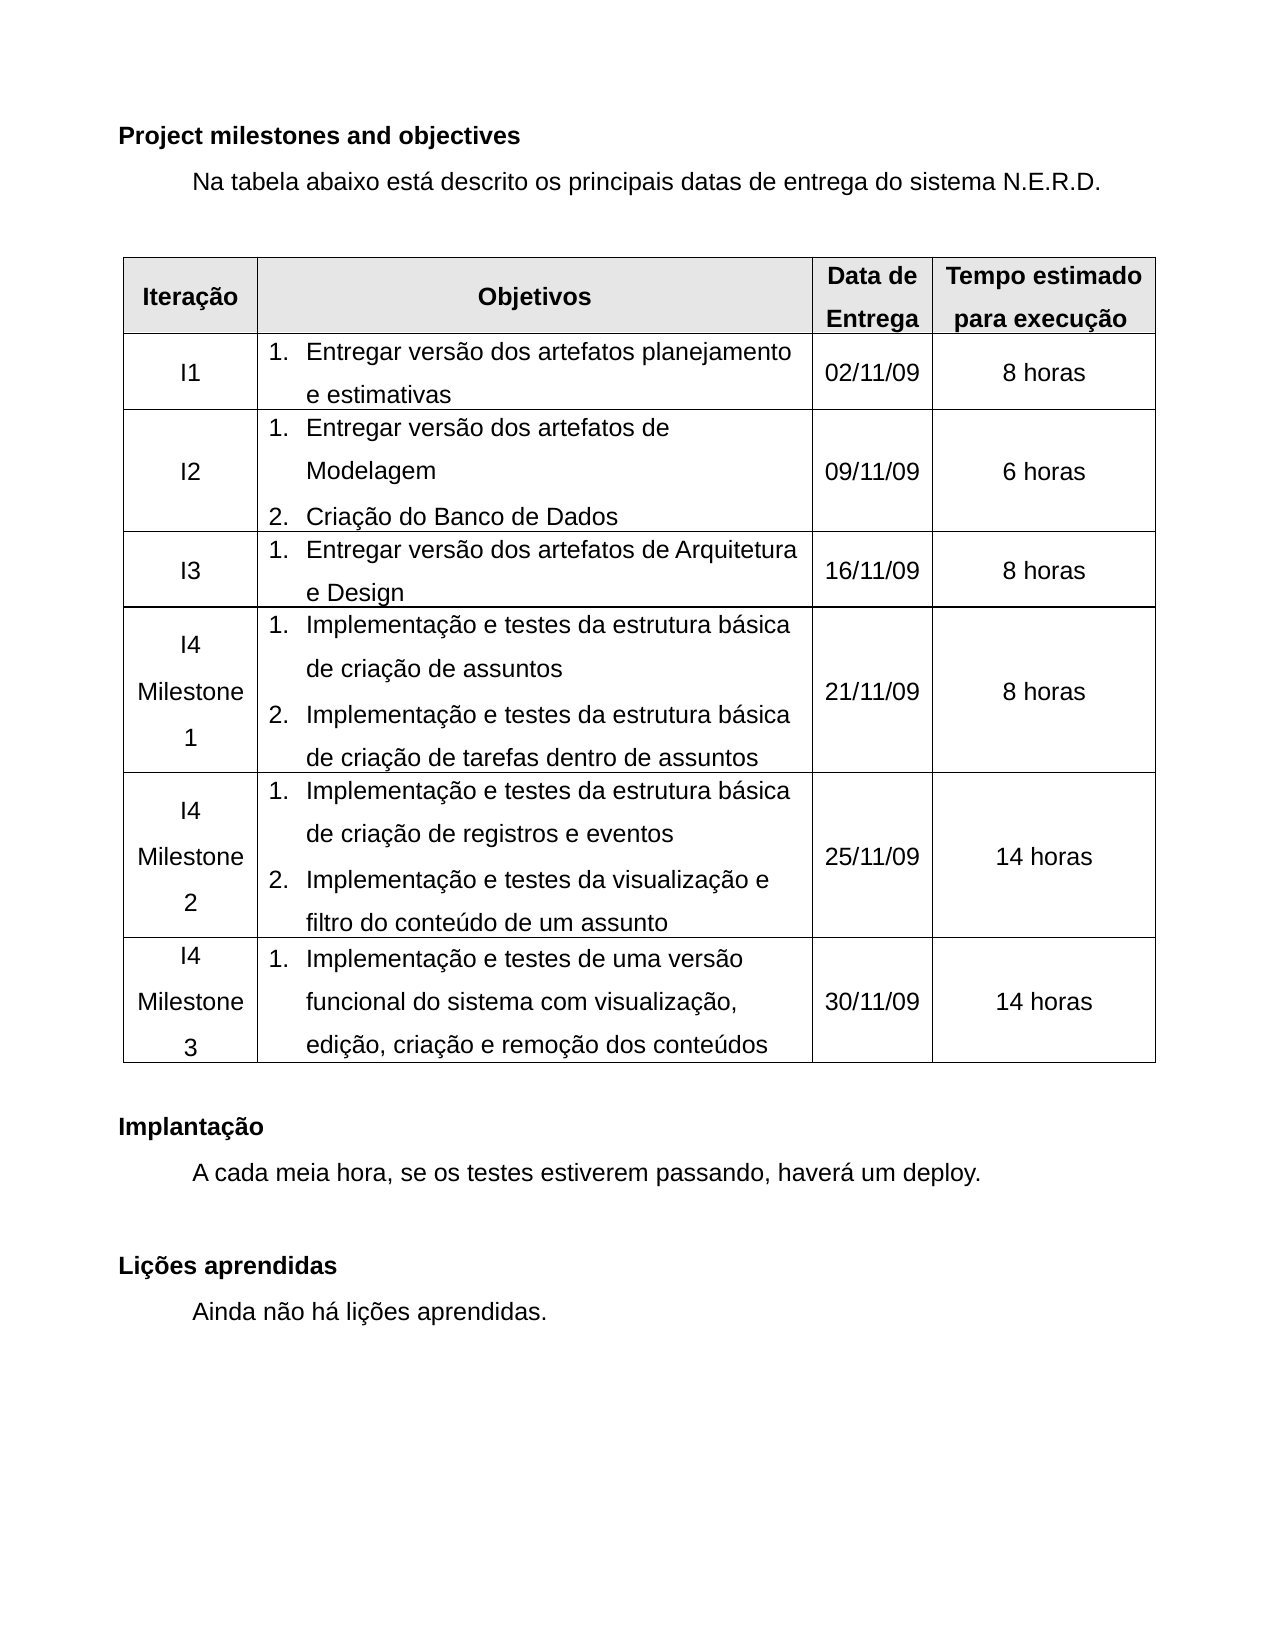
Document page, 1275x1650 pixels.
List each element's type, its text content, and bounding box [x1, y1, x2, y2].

text A cada meia hora, se os testes estiverem passando, haverá um deploy. [118, 1158, 1157, 1187]
table_cell Entregar versão dos artefatos de Arquitetura e Design [258, 532, 812, 606]
table_cell 02/11/09 [813, 334, 932, 408]
subtitle Project milestones and objectives [118, 121, 1157, 150]
table_cell 8 horas [933, 334, 1155, 408]
table_cell 8 horas [933, 532, 1155, 606]
table_cell I2 [124, 410, 257, 531]
table_cell 14 horas [933, 938, 1155, 1062]
table_header Data de Entrega [813, 258, 932, 332]
table_cell Implementação e testes da estrutura básica de criação de assuntos Implementação e testes da estrutura básica de criação de tarefas dentro de assuntos [258, 608, 812, 772]
table_header Tempo estimado para execução [933, 258, 1155, 332]
table_cell 16/11/09 [813, 532, 932, 606]
table_header Iteração [124, 258, 257, 332]
text Ainda não há lições aprendidas. [118, 1297, 1157, 1326]
table_cell 21/11/09 [813, 608, 932, 772]
table_cell 30/11/09 [813, 938, 932, 1062]
table_cell I4 Milestone 3 [124, 938, 257, 1062]
table_cell I1 [124, 334, 257, 408]
text Na tabela abaixo está descrito os principais datas de entrega do sistema N.E.R.D. [118, 167, 1157, 196]
table_cell I4 Milestone 2 [124, 773, 257, 937]
table_cell Implementação e testes da estrutura básica de criação de registros e eventos Implementação e testes da visualização e filtro do conteúdo de um assunto [258, 773, 812, 937]
table_cell Entregar versão dos artefatos de Modelagem Criação do Banco de Dados [258, 410, 812, 531]
table_cell 25/11/09 [813, 773, 932, 937]
subtitle Implantação [118, 1112, 1157, 1141]
table_header Objetivos [258, 258, 812, 332]
table_cell Entregar versão dos artefatos planejamento e estimativas [258, 334, 812, 408]
table_cell I4 Milestone 1 [124, 608, 257, 772]
table_cell 09/11/09 [813, 410, 932, 531]
table_cell 8 horas [933, 608, 1155, 772]
table_cell 14 horas [933, 773, 1155, 937]
table_cell Implementação e testes de uma versão funcional do sistema com visualização, edição, criação e remoção dos conteúdos [258, 938, 812, 1062]
subtitle Lições aprendidas [118, 1251, 1157, 1279]
table_cell I3 [124, 532, 257, 606]
table_cell 6 horas [933, 410, 1155, 531]
